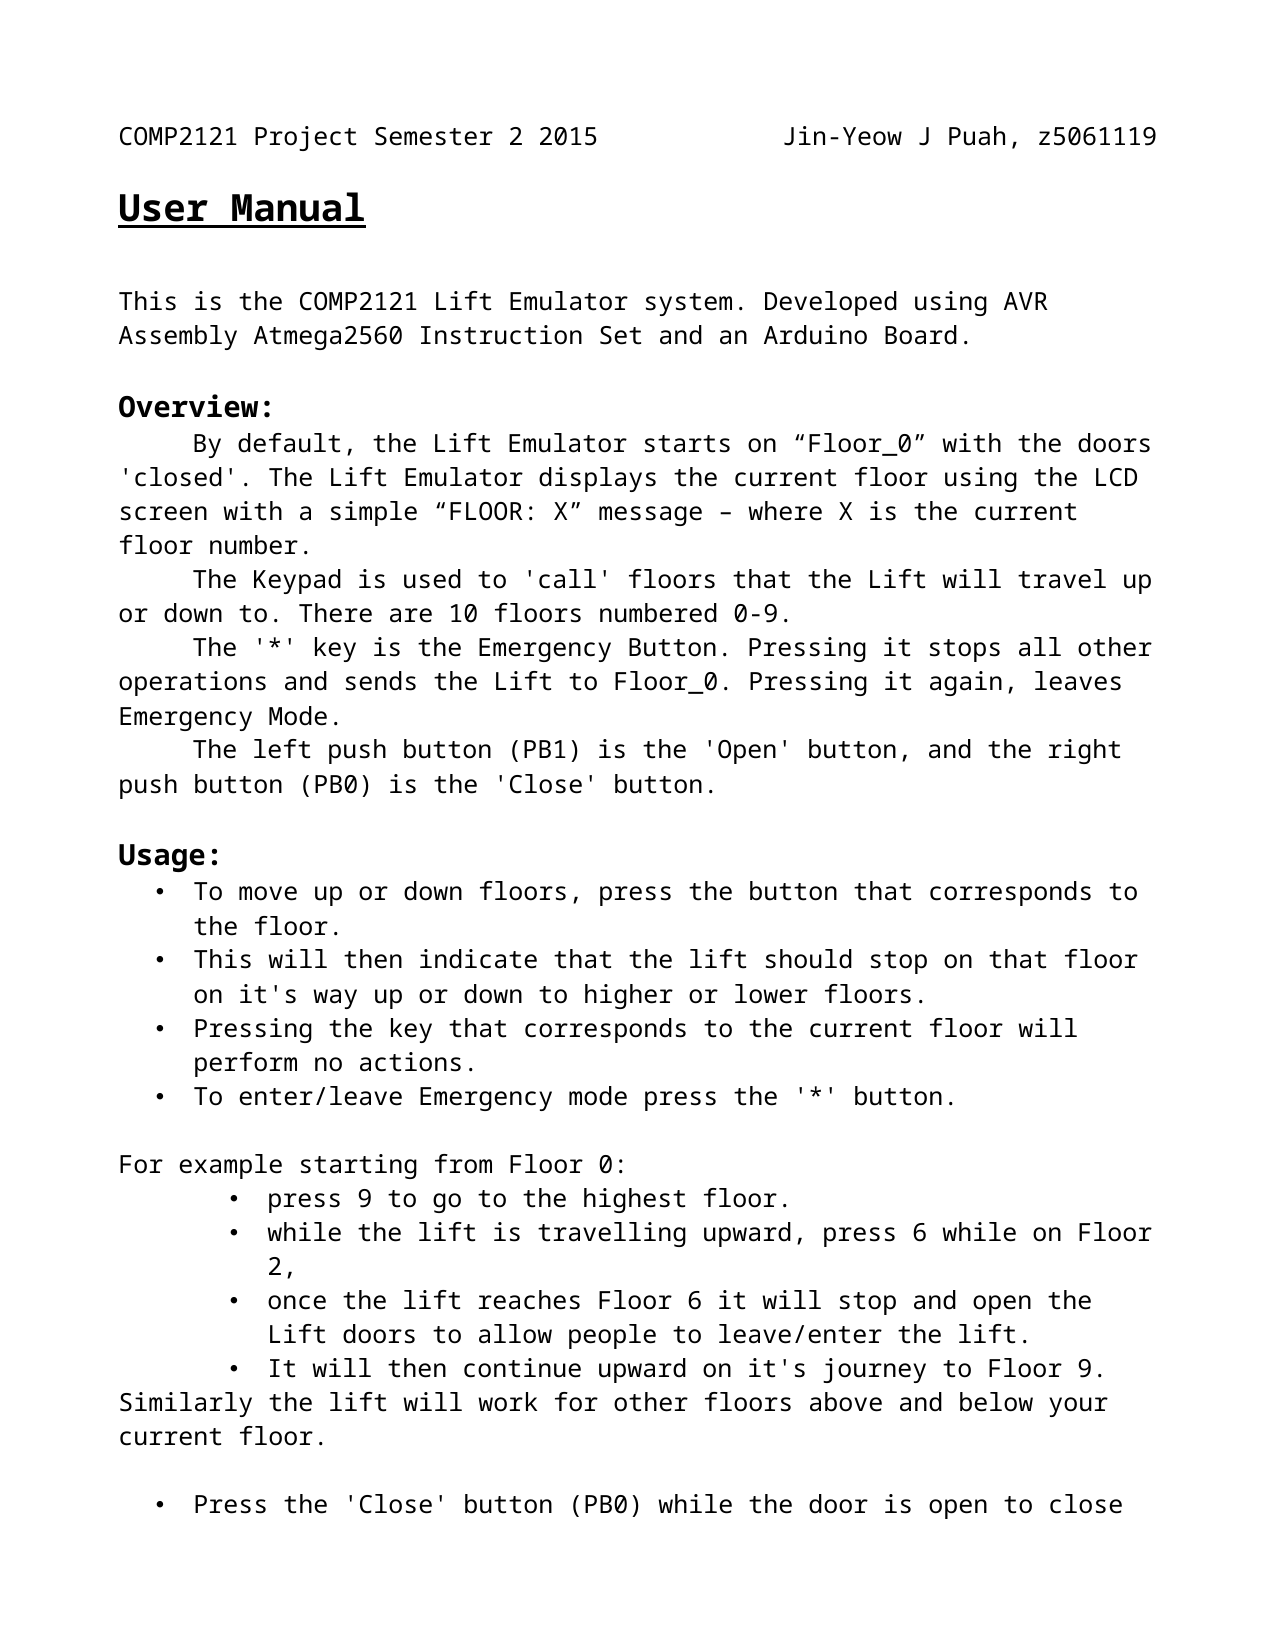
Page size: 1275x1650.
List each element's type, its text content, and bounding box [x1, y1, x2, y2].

list press 9 to go to the highest floor. [229, 1181, 1157, 1215]
text Overview: [118, 386, 1157, 426]
list This will then indicate that the lift should stop on that floor on it's way up or down to higher or lower floors. [156, 942, 1157, 1010]
text The '*' key is the Emergency Button. Pressing it stops all other operations and sends the Lift to Floor_0. Pressing it again, leaves Emergency Mode. [118, 630, 1157, 732]
text This is the COMP2121 Lift Emulator system. Developed using AVR Assembly Atmega2560 Instruction Set and an Arduino Board. [118, 284, 1157, 352]
list To move up or down floors, press the button that corresponds to the floor. [156, 874, 1157, 942]
list It will then continue upward on it's journey to Floor 9. [229, 1351, 1157, 1385]
text Similarly the lift will work for other floors above and below your current floor. [118, 1385, 1157, 1453]
list Pressing the key that corresponds to the current floor will perform no actions. [156, 1010, 1157, 1078]
text By default, the Lift Emulator starts on “Floor_0” with the doors 'closed'. The Lift Emulator displays the current floor using the LCD screen with a simple “FLOOR: X” message – where X is the current floor number. [118, 426, 1157, 562]
list once the lift reaches Floor 6 it will stop and open the Lift doors to allow people to leave/enter the lift. [229, 1283, 1157, 1351]
text The Keypad is used to 'call' floors that the Lift will travel up or down to. There are 10 floors numbered 0-9. [118, 562, 1157, 630]
list Press the 'Close' button (PB0) while the door is open to close [156, 1487, 1157, 1521]
text For example starting from Floor 0: [118, 1147, 1157, 1181]
text User Manual [118, 182, 1157, 233]
text The left push button (PB1) is the 'Open' button, and the right push button (PB0) is the 'Close' button. [118, 732, 1157, 800]
text Usage: [118, 834, 1157, 874]
list while the lift is travelling upward, press 6 while on Floor 2, [229, 1215, 1157, 1283]
list To enter/leave Emergency mode press the '*' button. [156, 1078, 1157, 1112]
